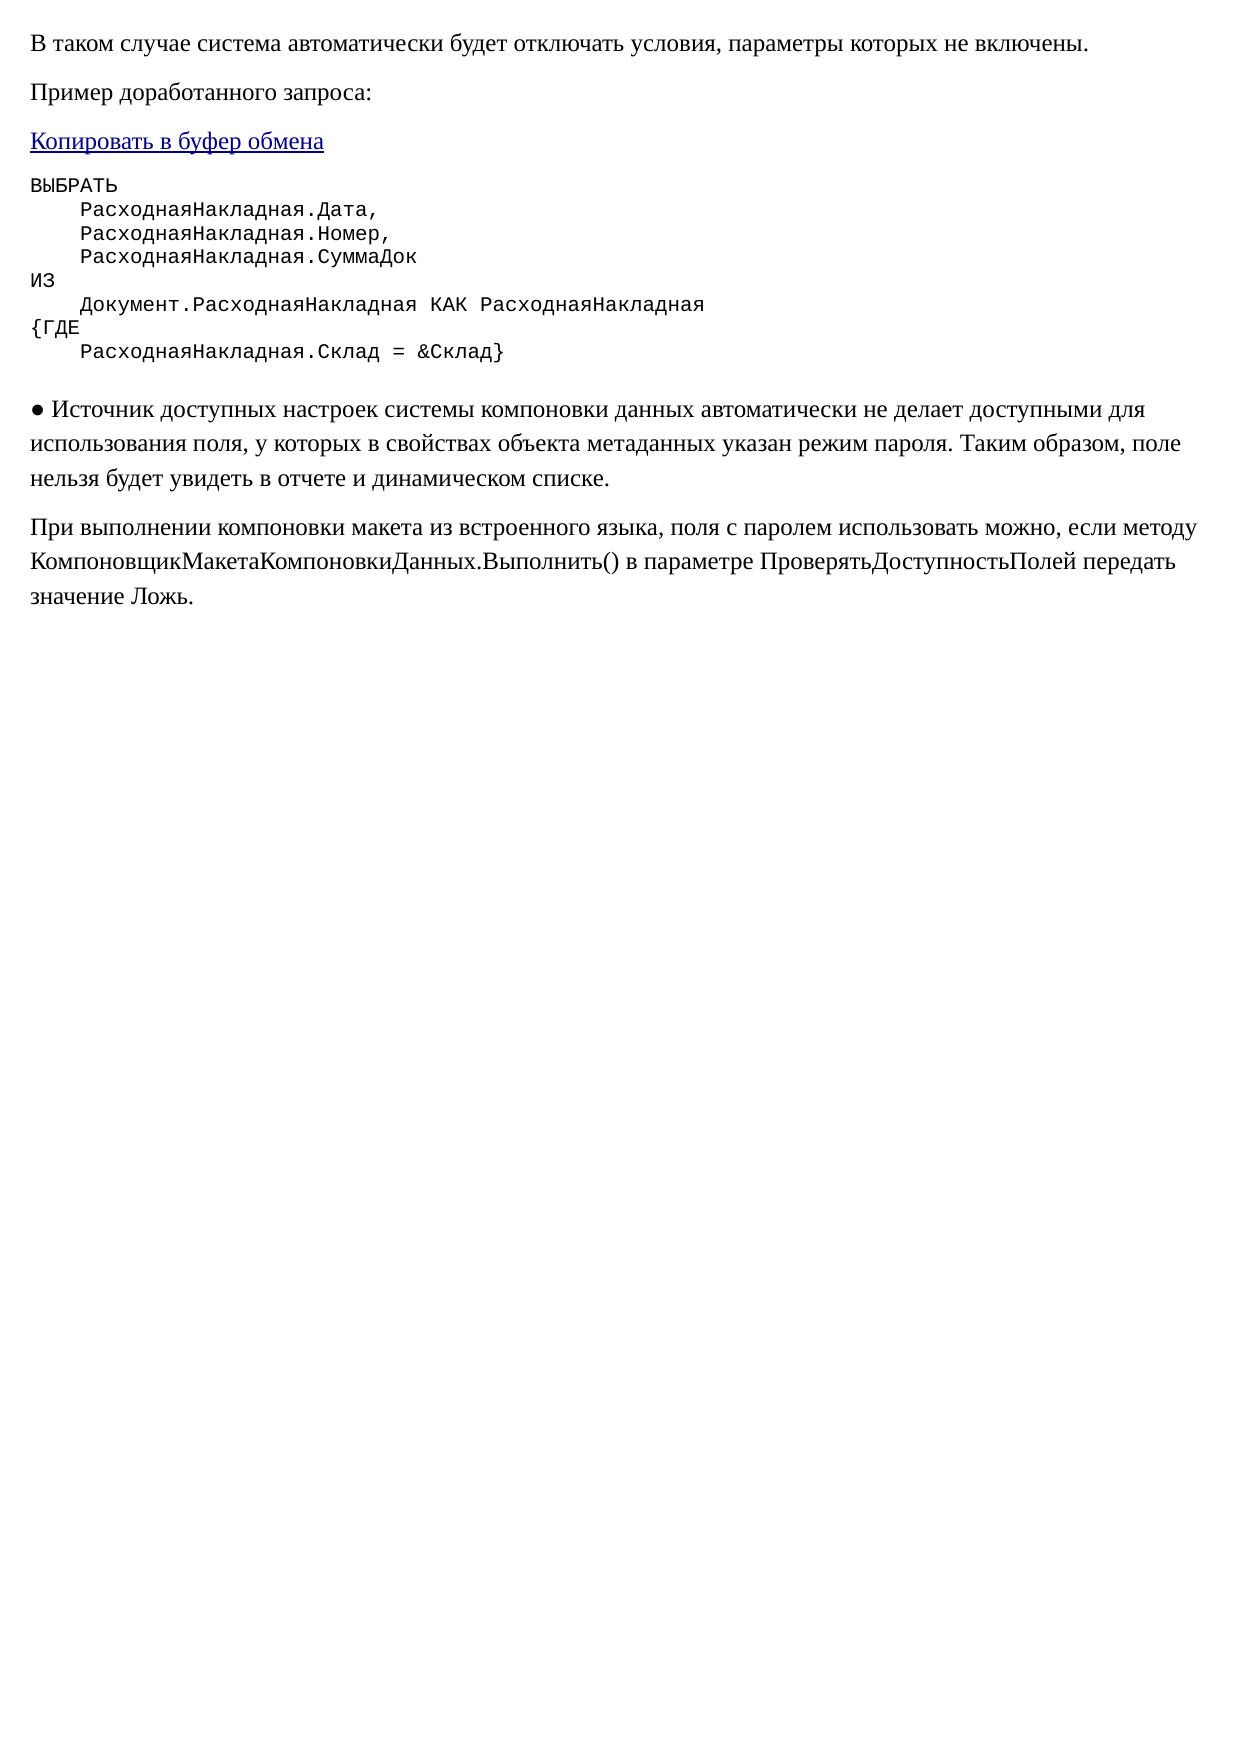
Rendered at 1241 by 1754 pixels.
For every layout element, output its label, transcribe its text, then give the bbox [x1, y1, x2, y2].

text Пример доработанного запроса: [30, 77, 1211, 106]
text РасходнаяНакладная.Номер, [30, 223, 1211, 246]
text Документ.РасходнаяНакладная КАК РасходнаяНакладная [30, 293, 1211, 317]
text ИЗ [30, 270, 1211, 293]
text В таком случае система автоматически будет отключать условия, параметры которых не включены. [30, 28, 1211, 57]
text РасходнаяНакладная.Дата, [30, 199, 1211, 223]
text РасходнаяНакладная.СуммаДок [30, 246, 1211, 270]
text {ГДЕ [30, 317, 1211, 341]
text ВЫБРАТЬ [30, 175, 1211, 199]
text ● Источник доступных настроек системы компоновки данных автоматически не делает доступными для использования поля, у которых в свойствах объекта метаданных указан режим пароля. Таким образом, поле нельзя будет увидеть в отчете и динамическом списке. [30, 394, 1211, 492]
text Копировать в буфер обмена [30, 126, 1211, 155]
text РасходнаяНакладная.Склад = &Склад} [30, 341, 1211, 364]
text При выполнении компоновки макета из встроенного языка, поля с паролем использовать можно, если методу КомпоновщикМакетаКомпоновкиДанных.Выполнить() в параметре ПроверятьДоступностьПолей передать значение Ложь. [30, 512, 1211, 610]
